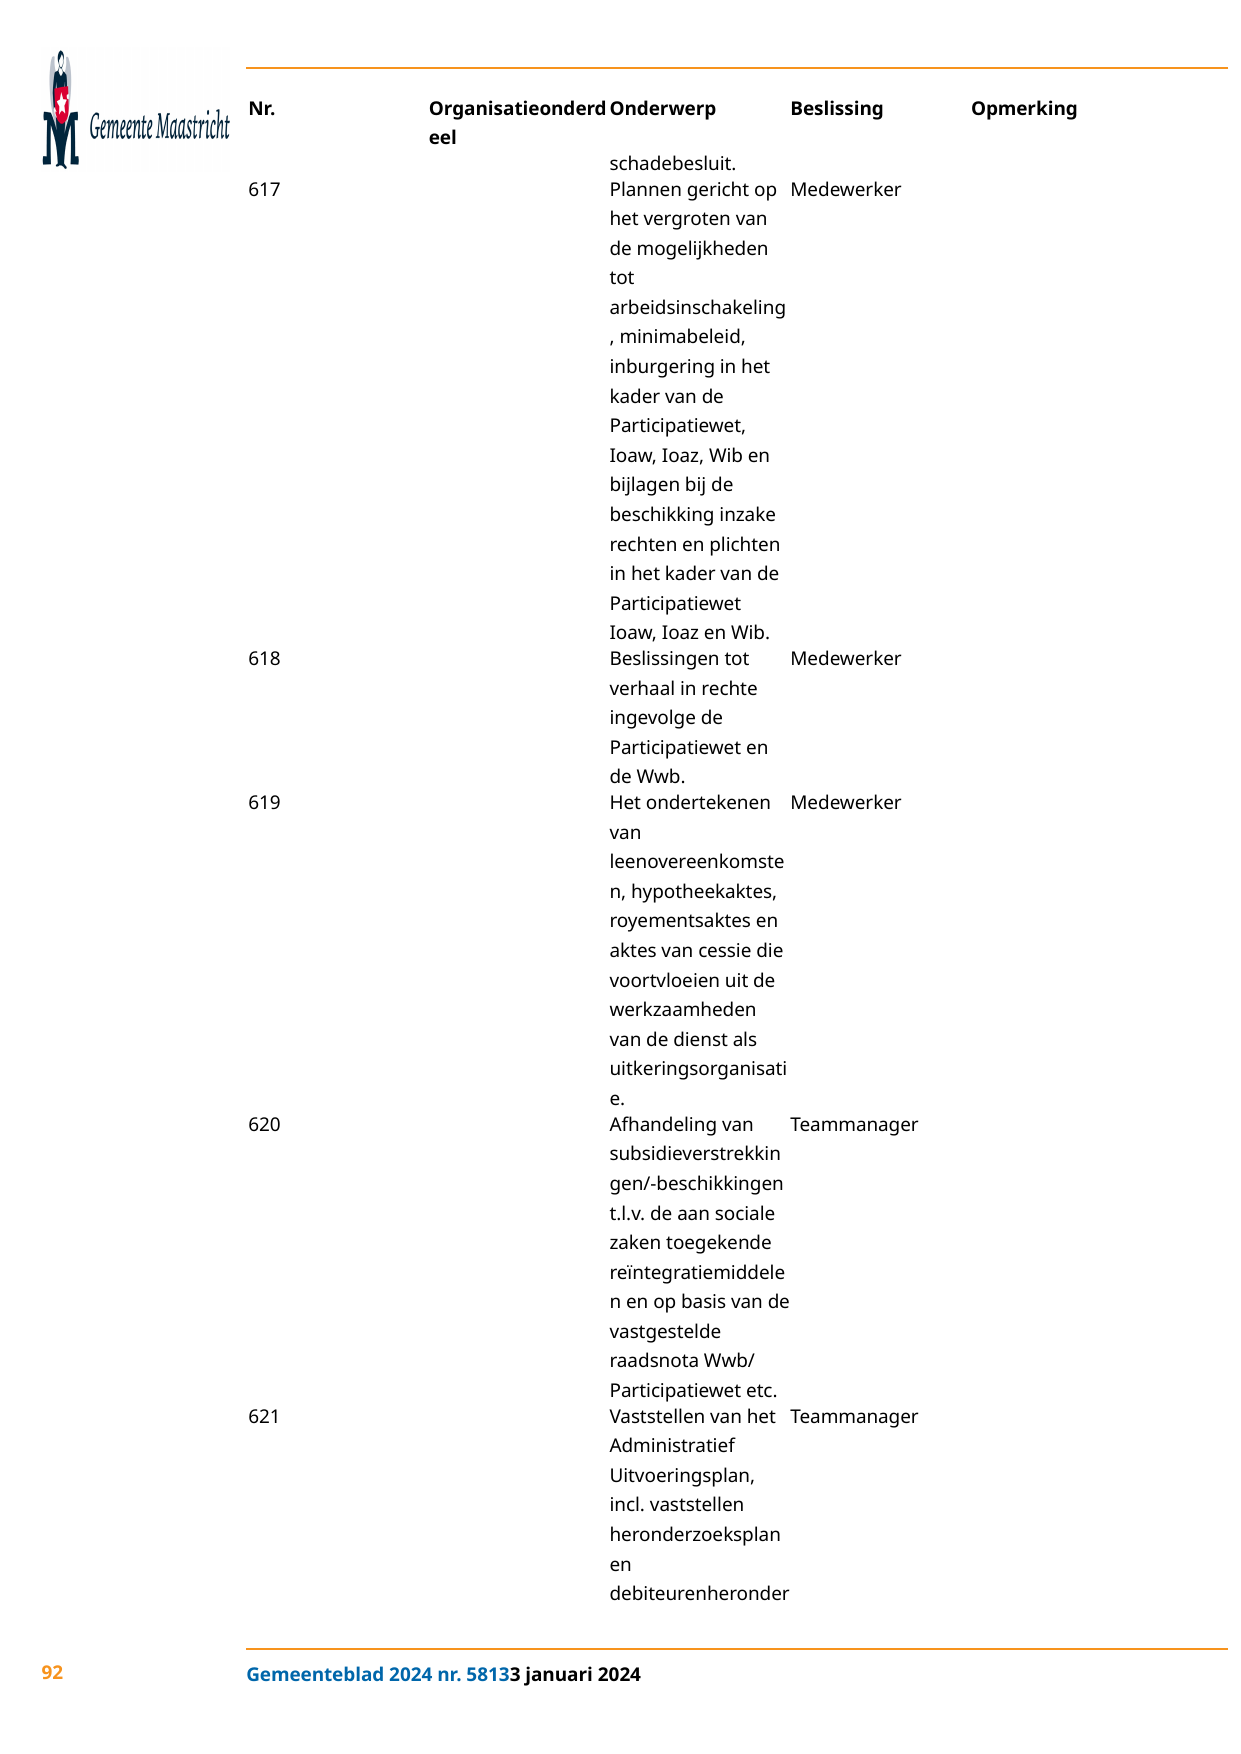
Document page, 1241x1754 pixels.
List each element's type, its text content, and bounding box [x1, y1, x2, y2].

table_cell Medewerker [790, 789, 971, 1111]
table_cell Vaststellen van het Administratief Uitvoeringsplan, incl. vaststellen heronderzoeksplan en debiteurenheronder [609, 1403, 790, 1606]
table_cell [790, 150, 971, 176]
table_cell Medewerker [790, 645, 971, 789]
table_header Opmerking [971, 95, 1152, 150]
table_header Nr. [248, 95, 429, 150]
table_cell [971, 1111, 1152, 1403]
table_cell [429, 150, 609, 176]
table_cell 618 [248, 645, 429, 789]
table_header Beslissing [790, 95, 971, 150]
table_cell [971, 1403, 1152, 1606]
table_cell Plannen gericht op het vergroten van de mogelijkheden tot arbeidsinschakeling, minimabeleid, inburgering in het kader van de Participatiewet, Ioaw, Ioaz, Wib en bijlagen bij de beschikking inzake rechten en plichten in het kader van de Participatiewet Ioaw, Ioaz en Wib. [609, 176, 790, 645]
table_cell [429, 176, 609, 645]
table_cell [429, 789, 609, 1111]
table_cell 620 [248, 1111, 429, 1403]
picture [41, 47, 231, 172]
table_header Organisatieonderdeel [429, 95, 609, 150]
table_cell [429, 1403, 609, 1606]
table_header Onderwerp [609, 95, 790, 150]
table_cell 619 [248, 789, 429, 1111]
table_cell 617 [248, 176, 429, 645]
table_cell [971, 176, 1152, 645]
table_cell [429, 645, 609, 789]
table_cell 621 [248, 1403, 429, 1606]
table_cell Medewerker [790, 176, 971, 645]
table_cell [248, 150, 429, 176]
table_cell [971, 645, 1152, 789]
table_cell [971, 150, 1152, 176]
table_cell [429, 1111, 609, 1403]
table_cell [971, 789, 1152, 1111]
table_cell schadebesluit. [609, 150, 790, 176]
table_cell Afhandeling van subsidieverstrekkingen/-beschikkingen t.l.v. de aan sociale zaken toegekende reïntegratiemiddelen en op basis van de vastgestelde raadsnota Wwb/ Participatiewet etc. [609, 1111, 790, 1403]
table_cell Teammanager [790, 1403, 971, 1606]
table_cell Beslissingen tot verhaal in rechte ingevolge de Participatiewet en de Wwb. [609, 645, 790, 789]
table_cell Het ondertekenen van leenovereenkomsten, hypotheekaktes, royementsaktes en aktes van cessie die voortvloeien uit de werkzaamheden van de dienst als uitkeringsorganisatie. [609, 789, 790, 1111]
table_cell Teammanager [790, 1111, 971, 1403]
